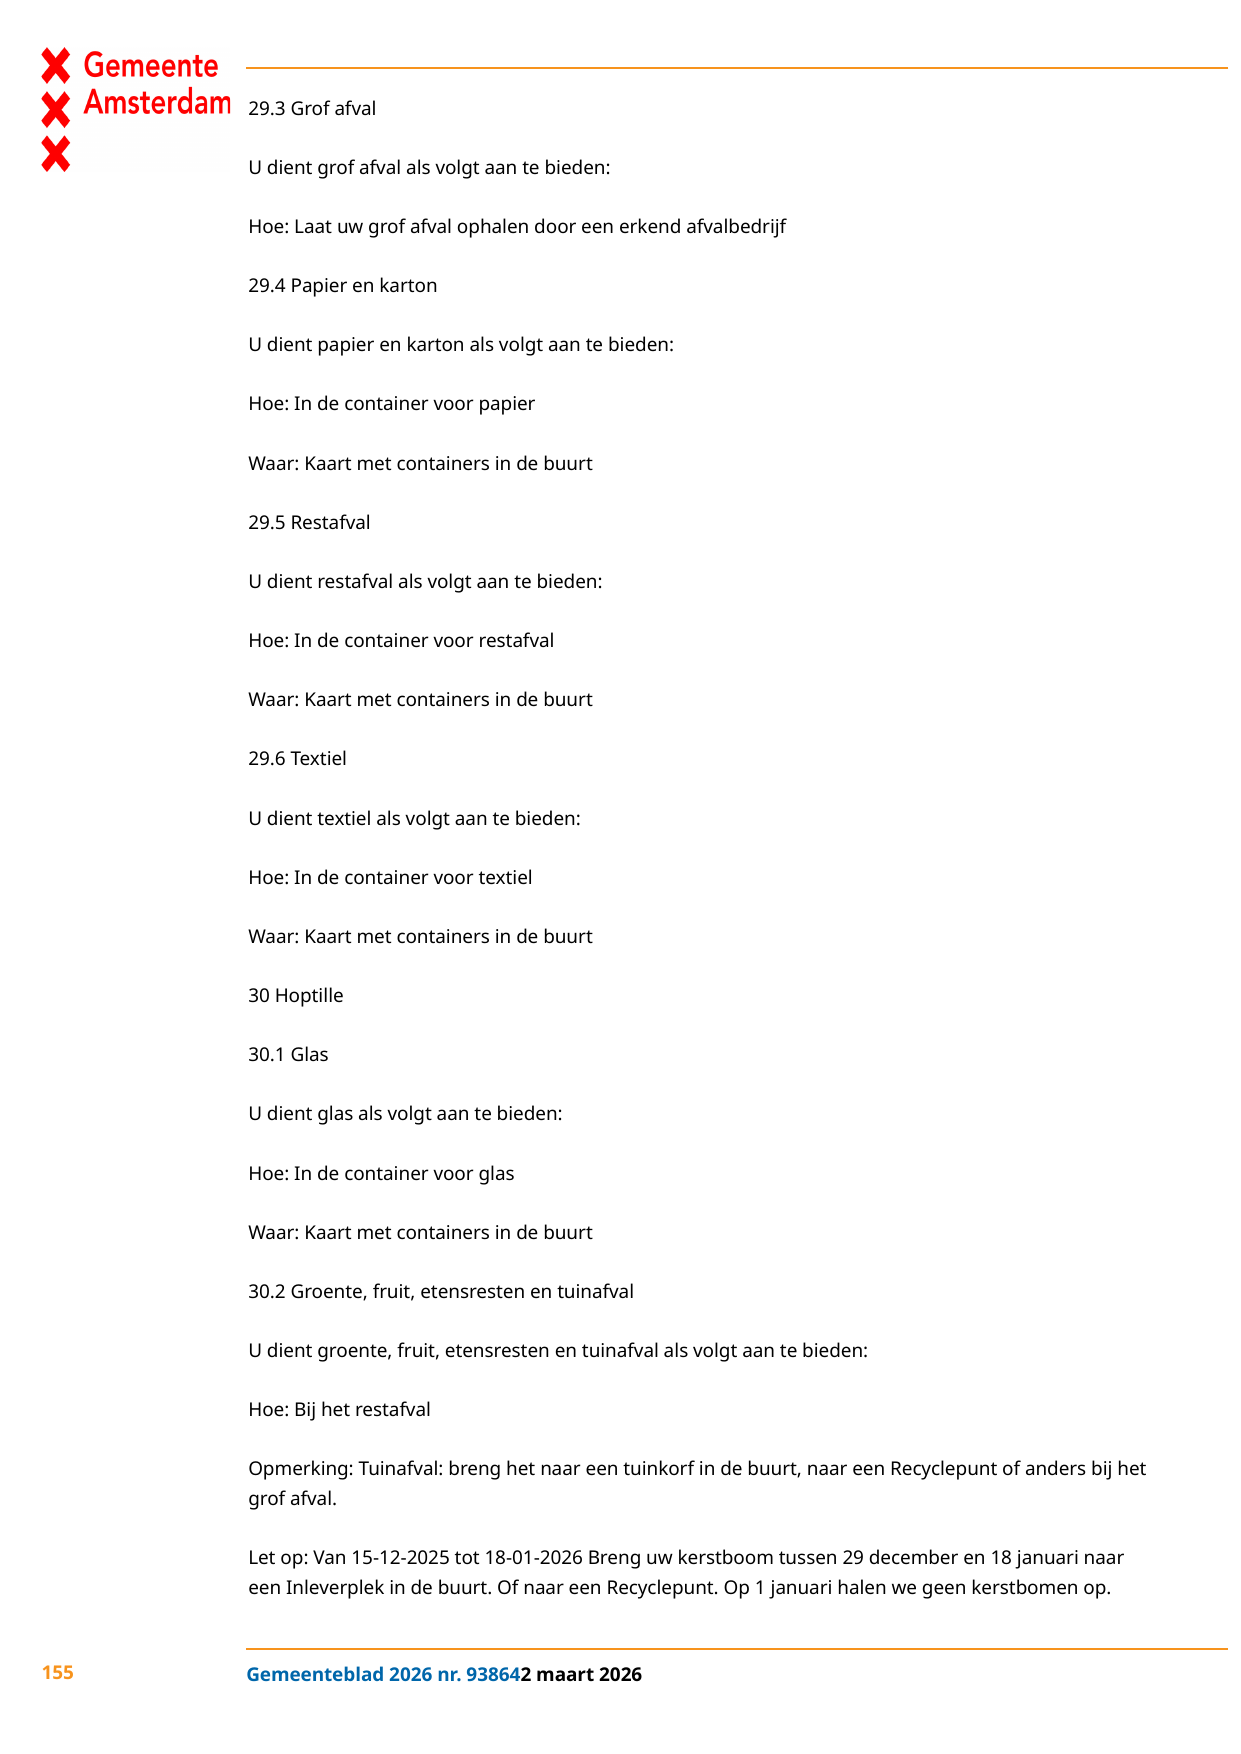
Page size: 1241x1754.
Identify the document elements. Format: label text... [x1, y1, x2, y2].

text Waar: Kaart met containers in de buurt [248, 1219, 1152, 1245]
text Hoe: In de container voor textiel [248, 864, 1152, 890]
text 30.2 Groente, fruit, etensresten en tuinafval [248, 1278, 1152, 1304]
text Hoe: In de container voor restafval [248, 627, 1152, 653]
text Opmerking: Tuinafval: breng het naar een tuinkorf in de buurt, naar een Recyclepunt of anders bij het grof afval. [248, 1456, 1152, 1511]
text U dient grof afval als volgt aan te bieden: [248, 154, 1152, 180]
text Hoe: In de container voor papier [248, 391, 1152, 416]
text Let op: Van 15-12-2025 tot 18-01-2026 Breng uw kerstboom tussen 29 december en 18 januari naar een Inleverplek in de buurt. Of naar een Recyclepunt. Op 1 januari halen we geen kerstbomen op. [248, 1544, 1152, 1600]
text 30 Hoptille [248, 982, 1152, 1008]
text Waar: Kaart met containers in de buurt [248, 686, 1152, 712]
text U dient restafval als volgt aan te bieden: [248, 568, 1152, 594]
text 29.3 Grof afval [248, 95, 1152, 121]
text U dient groente, fruit, etensresten en tuinafval als volgt aan te bieden: [248, 1337, 1152, 1363]
text 29.5 Restafval [248, 509, 1152, 535]
text Hoe: In de container voor glas [248, 1160, 1152, 1186]
text Hoe: Bij het restafval [248, 1396, 1152, 1422]
text U dient papier en karton als volgt aan te bieden: [248, 331, 1152, 357]
text Waar: Kaart met containers in de buurt [248, 923, 1152, 949]
text Hoe: Laat uw grof afval ophalen door een erkend afvalbedrijf [248, 213, 1152, 239]
text U dient glas als volgt aan te bieden: [248, 1101, 1152, 1126]
text 29.4 Papier en karton [248, 272, 1152, 298]
text 29.6 Textiel [248, 746, 1152, 771]
picture [41, 47, 231, 172]
text 30.1 Glas [248, 1041, 1152, 1067]
text U dient textiel als volgt aan te bieden: [248, 805, 1152, 831]
text Waar: Kaart met containers in de buurt [248, 450, 1152, 476]
